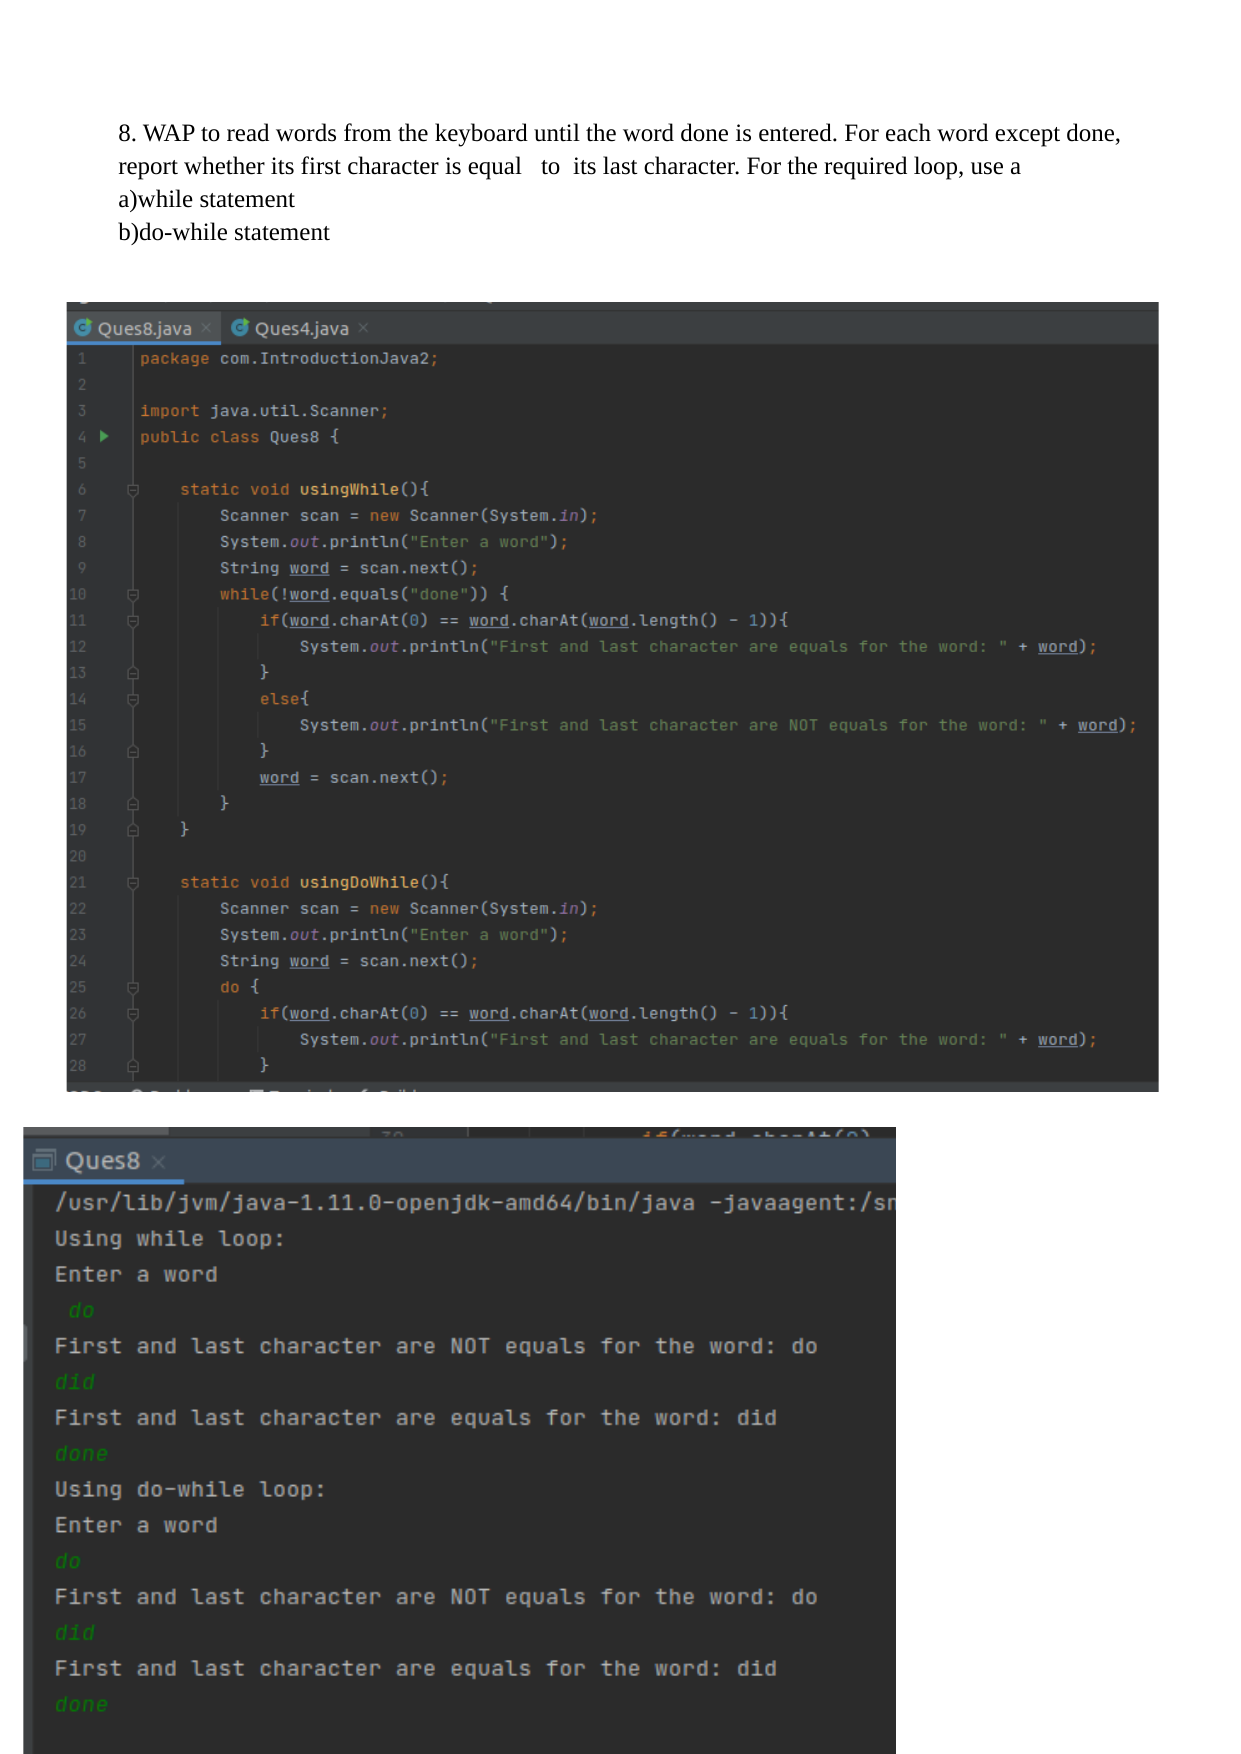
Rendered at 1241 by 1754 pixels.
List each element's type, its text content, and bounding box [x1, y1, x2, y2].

picture [66, 302, 1159, 1092]
text 8. WAP to read words from the keyboard until the word done is entered. For each word except done, report whether its first character is equal to its last character. For the required loop, use a a)while statement b)do-while statement [118, 118, 1122, 246]
picture [23, 1127, 323, 1754]
